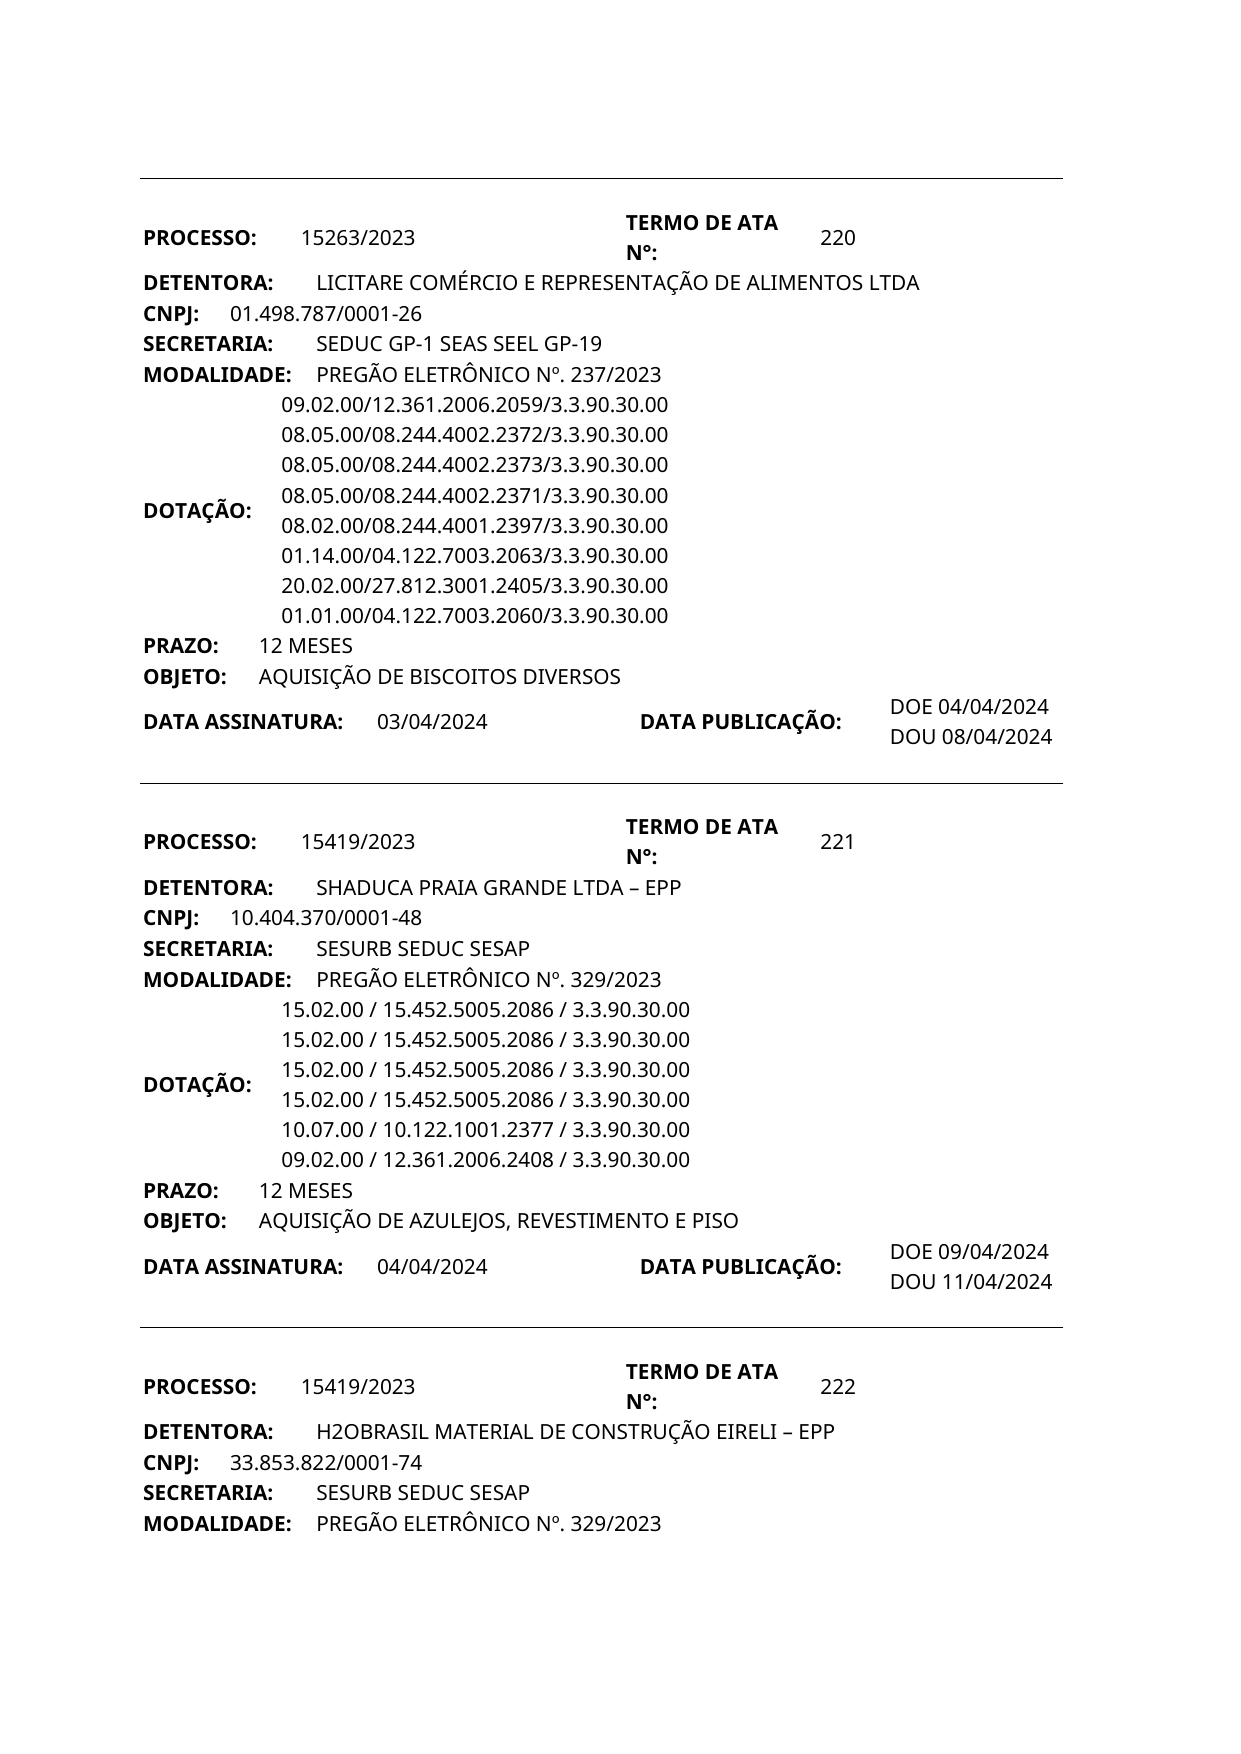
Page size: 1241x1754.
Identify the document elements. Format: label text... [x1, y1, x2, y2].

table_header TERMO DE ATA N°: [618, 1357, 813, 1417]
table_cell sesurb seduc sesap [309, 934, 1104, 964]
table_cell DATA PUBLICAÇÃO: [632, 1237, 882, 1297]
table_cell doe 09/04/2024 dou 11/04/2024 [882, 1237, 1104, 1297]
table_cell LICITARE COMÉRCIO E REPRESENTAÇÃO DE ALIMENTOS LTDA [309, 268, 1104, 298]
table_cell SECRETARIA: [136, 934, 309, 964]
table_cell DATA ASSINATURA: [136, 693, 369, 752]
table_cell SECRETARIA: [136, 329, 309, 360]
table_header 221 [813, 812, 1104, 872]
table_header 15419/2023 [293, 1357, 618, 1417]
table_cell PRAZO: [136, 631, 251, 662]
table_cell 03/04/2024 [370, 693, 632, 752]
table_cell CNPJ: [136, 298, 222, 329]
table_cell AQUISIÇÃO DE BISCOITOS DIVERSOS [251, 662, 1104, 692]
table_header PROCESSO: [136, 1357, 293, 1417]
table_cell sesurb seduc sesap [309, 1478, 1104, 1509]
table_header TERMO DE ATA N°: [618, 208, 813, 267]
table_cell MODALIDADE: [136, 964, 309, 995]
table_cell OBJETO: [136, 1206, 251, 1237]
table_cell DETENTORA: [136, 268, 309, 298]
table_header 220 [813, 208, 1104, 267]
table_header 15263/2023 [293, 208, 618, 267]
table_cell DOTAÇÃO: [136, 390, 274, 631]
table_cell MODALIDADE: [136, 360, 309, 390]
table_cell PREGÃO ELETRÔNICO Nº. 329/2023 [309, 1509, 1104, 1539]
table_cell doe 04/04/2024 dou 08/04/2024 [882, 693, 1104, 752]
table_cell DETENTORA: [136, 1417, 309, 1447]
table_cell SECRETARIA: [136, 1478, 309, 1509]
table_cell 12 meses [251, 1175, 1104, 1206]
table_cell 01.498.787/0001-26 [223, 298, 1104, 329]
table_cell 04/04/2024 [370, 1237, 632, 1297]
table_cell 15.02.00 / 15.452.5005.2086 / 3.3.90.30.00 15.02.00 / 15.452.5005.2086 / 3.3.90.30.00 15.02.00 / 15.452.5005.2086 / 3.3.90.30.00 15.02.00 / 15.452.5005.2086 / 3.3.90.30.00 10.07.00 / 10.122.1001.2377 / 3.3.90.30.00 09.02.00 / 12.361.2006.2408 / 3.3.90.30.00 [274, 995, 1104, 1175]
table_cell OBJETO: [136, 662, 251, 692]
table_cell SHADUCA PRAIA GRANDE LTDA – EPP [309, 872, 1104, 903]
table_header 222 [813, 1357, 1104, 1417]
table_cell PRAZO: [136, 1175, 251, 1206]
table_header PROCESSO: [136, 208, 293, 267]
table_cell DATA PUBLICAÇÃO: [632, 693, 882, 752]
table_cell DETENTORA: [136, 872, 309, 903]
table_cell H2OBRASIL MATERIAL DE CONSTRUÇÃO EIRELI – EPP [309, 1417, 1104, 1447]
table_cell PREGÃO ELETRÔNICO Nº. 237/2023 [309, 360, 1104, 390]
table_cell 12 meses [251, 631, 1104, 662]
table_cell seduc gp-1 seas seel gp-19 [309, 329, 1104, 360]
table_cell CNPJ: [136, 1448, 222, 1478]
table_cell DOTAÇÃO: [136, 995, 274, 1175]
table_cell 10.404.370/0001-48 [223, 903, 1104, 934]
table_cell MODALIDADE: [136, 1509, 309, 1539]
table_header TERMO DE ATA N°: [618, 812, 813, 872]
table_header 15419/2023 [293, 812, 618, 872]
table_cell CNPJ: [136, 903, 222, 934]
table_cell 09.02.00/12.361.2006.2059/3.3.90.30.00 08.05.00/08.244.4002.2372/3.3.90.30.00 08.05.00/08.244.4002.2373/3.3.90.30.00 08.05.00/08.244.4002.2371/3.3.90.30.00 08.02.00/08.244.4001.2397/3.3.90.30.00 01.14.00/04.122.7003.2063/3.3.90.30.00 20.02.00/27.812.3001.2405/3.3.90.30.00 01.01.00/04.122.7003.2060/3.3.90.30.00 [274, 390, 1104, 631]
table_header PROCESSO: [136, 812, 293, 872]
table_cell 33.853.822/0001-74 [223, 1448, 1104, 1478]
table_cell PREGÃO ELETRÔNICO Nº. 329/2023 [309, 964, 1104, 995]
table_cell AQUISIÇÃO DE AZULEJOS, REVESTIMENTO E PISO [251, 1206, 1104, 1237]
table_cell DATA ASSINATURA: [136, 1237, 369, 1297]
